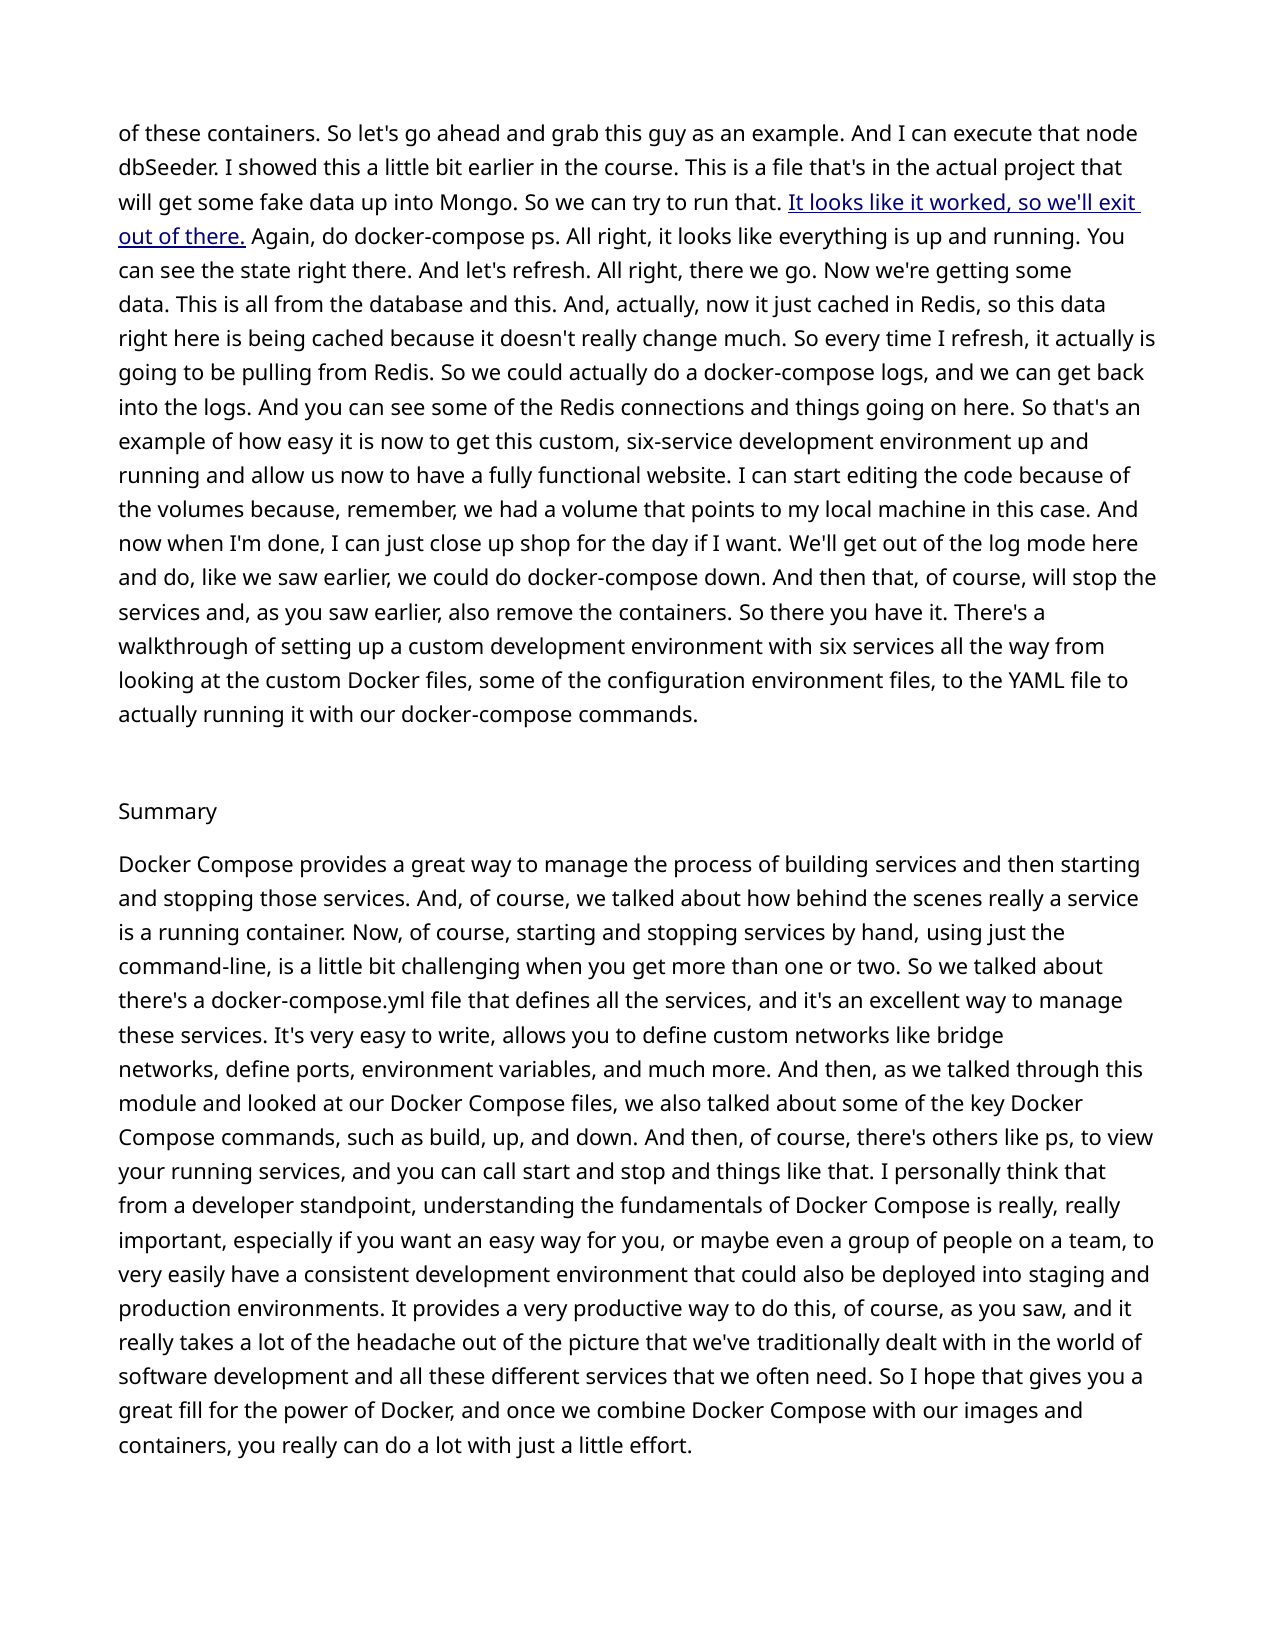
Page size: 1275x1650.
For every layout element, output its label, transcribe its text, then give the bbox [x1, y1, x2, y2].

text Docker Compose provides a great way to manage the process of building services and then starting and stopping those services. And, of course, we talked about how behind the scenes really a service is a running container. Now, of course, starting and stopping services by hand, using just the command‑line, is a little bit challenging when you get more than one or two. So we talked about there's a docker‑compose.yml file that defines all the services, and it's an excellent way to manage these services. It's very easy to write, allows you to define custom networks like bridge networks, define ports, environment variables, and much more. And then, as we talked through this module and looked at our Docker Compose files, we also talked about some of the key Docker Compose commands, such as build, up, and down. And then, of course, there's others like ps, to view your running services, and you can call start and stop and things like that. I personally think that from a developer standpoint, understanding the fundamentals of Docker Compose is really, really important, especially if you want an easy way for you, or maybe even a group of people on a team, to very easily have a consistent development environment that could also be deployed into staging and production environments. It provides a very productive way to do this, of course, as you saw, and it really takes a lot of the headache out of the picture that we've traditionally dealt with in the world of software development and all these different services that we often need. So I hope that gives you a great fill for the power of Docker, and once we combine Docker Compose with our images and containers, you really can do a lot with just a little effort. [118, 849, 1157, 1459]
subtitle Summary [118, 796, 1157, 825]
text of these containers. So let's go ahead and grab this guy as an example. And I can execute that node dbSeeder. I showed this a little bit earlier in the course. This is a file that's in the actual project that will get some fake data up into Mongo. So we can try to run that. It looks like it worked, so we'll exit out of there. Again, do docker‑compose ps. All right, it looks like everything is up and running. You can see the state right there. And let's refresh. All right, there we go. Now we're getting some data. This is all from the database and this. And, actually, now it just cached in Redis, so this data right here is being cached because it doesn't really change much. So every time I refresh, it actually is going to be pulling from Redis. So we could actually do a docker‑compose logs, and we can get back into the logs. And you can see some of the Redis connections and things going on here. So that's an example of how easy it is now to get this custom, six‑service development environment up and running and allow us now to have a fully functional website. I can start editing the code because of the volumes because, remember, we had a volume that points to my local machine in this case. And now when I'm done, I can just close up shop for the day if I want. We'll get out of the log mode here and do, like we saw earlier, we could do docker‑compose down. And then that, of course, will stop the services and, as you saw earlier, also remove the containers. So there you have it. There's a walkthrough of setting up a custom development environment with six services all the way from looking at the custom Docker files, some of the configuration environment files, to the YAML file to actually running it with our docker‑compose commands. [118, 118, 1157, 729]
